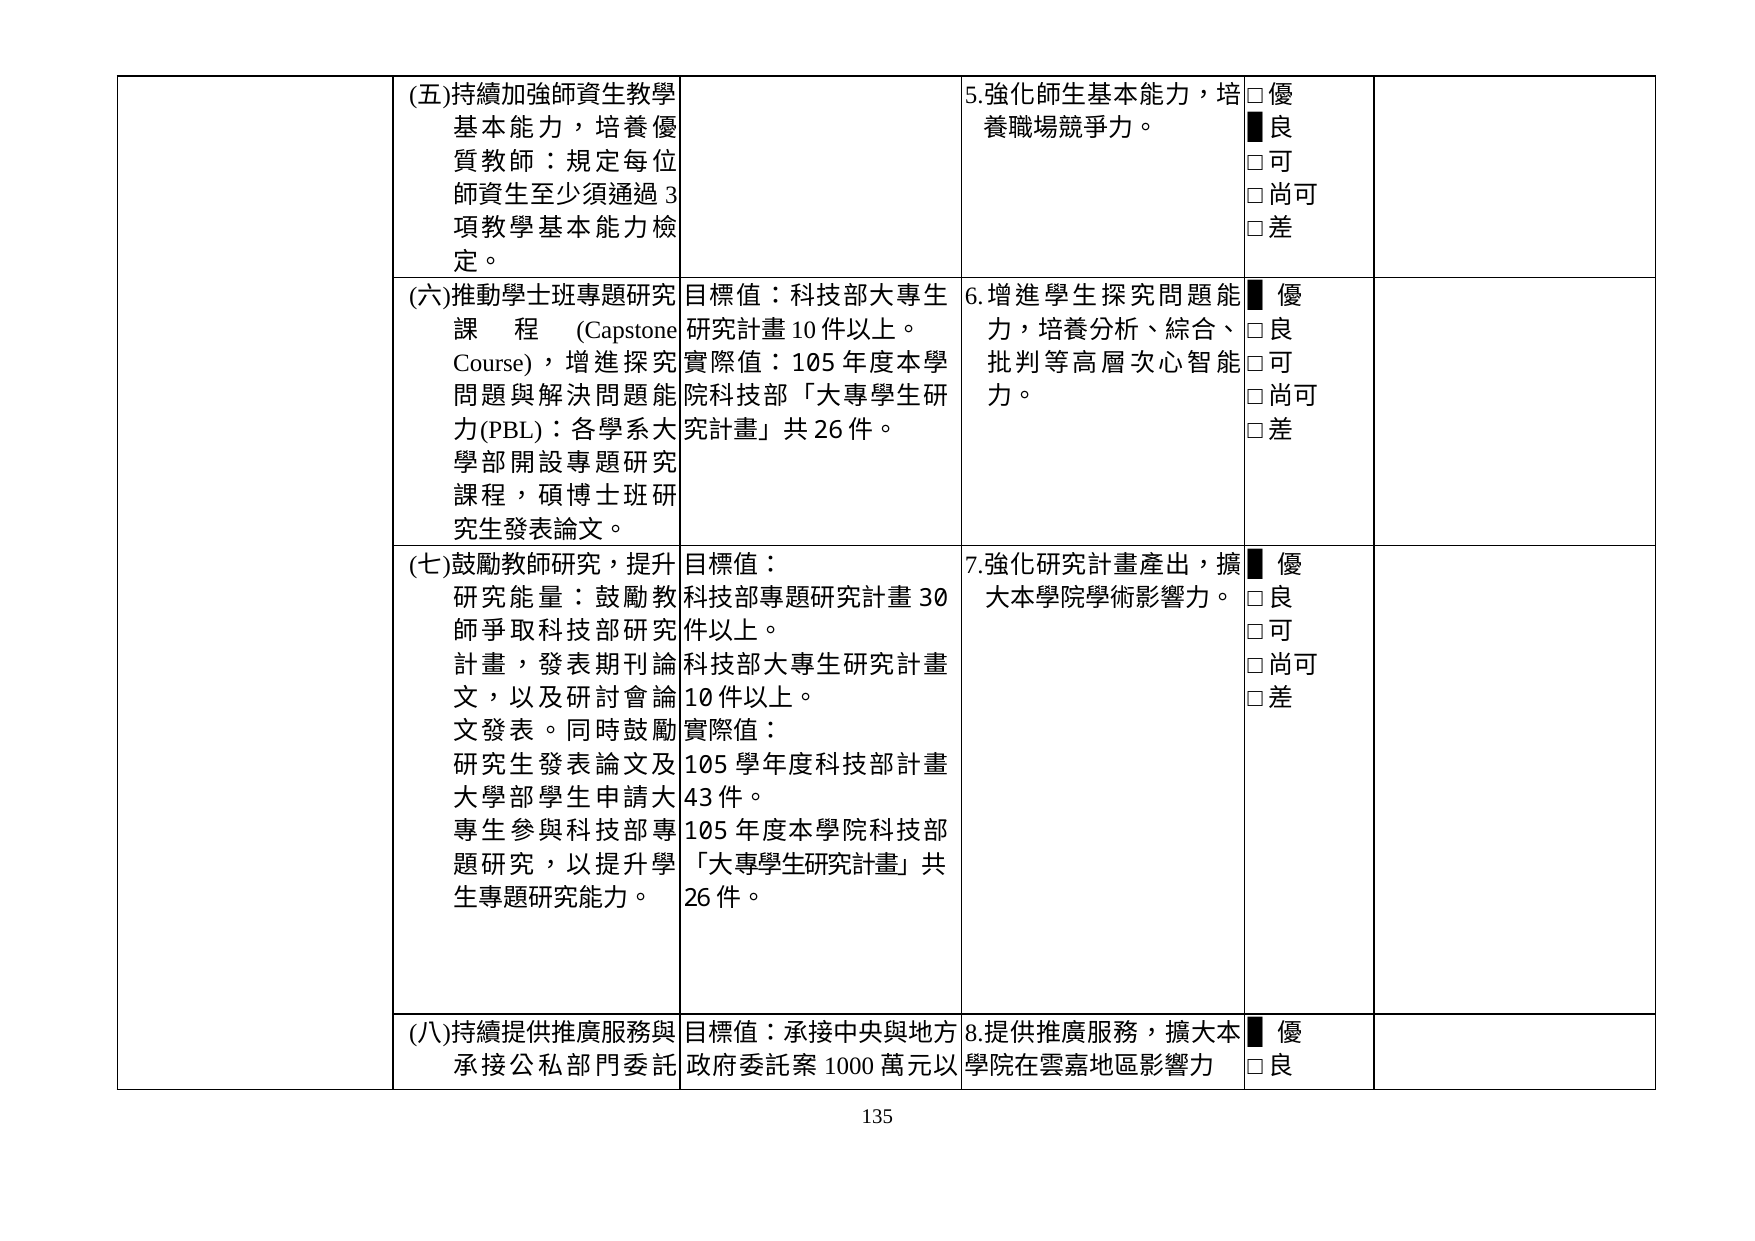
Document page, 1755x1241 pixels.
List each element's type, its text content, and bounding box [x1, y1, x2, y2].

table_cell [1375, 278, 1655, 545]
table_cell 目標值：科技部大專生研究計畫10件以上。 實際值：105年度本學院科技部「大專學生研究計畫」共26件。 [681, 278, 961, 545]
table_cell 6.增進學生探究問題能力，培養分析、綜合、批判等高層次心智能力。 [962, 278, 1244, 545]
table_cell □ 優 █ 良 □ 可 □ 尚可 □ 差 [1245, 77, 1373, 277]
table_cell 7.強化研究計畫產出，擴大本學院學術影響力。 [962, 546, 1244, 1013]
table_cell █ 優 □ 良 □ 可 □ 尚可 □ 差 [1245, 546, 1373, 1013]
table_cell 8.提供推廣服務，擴大本學院在雲嘉地區影響力 [962, 1015, 1244, 1089]
table_cell [681, 77, 961, 277]
table_cell (六)推動學士班專題研究課程(Capstone Course)，增進探究問題與解決問題能力(PBL)：各學系大學部開設專題研究課程，碩博士班研究生發表論文。 [394, 278, 679, 545]
table_cell [1375, 1015, 1655, 1089]
table_cell █ 優 □ 良 □ 可 □ 尚可 □ 差 [1245, 278, 1373, 545]
table_cell [118, 77, 392, 1089]
table_cell █ 優 □ 良 [1245, 1015, 1373, 1089]
table_cell [1375, 546, 1655, 1013]
table_cell [1375, 77, 1655, 277]
table_cell 5.強化師生基本能力，培養職場競爭力。 [962, 77, 1244, 277]
table_cell 目標值：承接中央與地方政府委託案1000萬元以 [681, 1015, 961, 1089]
table_cell (七)鼓勵教師研究，提升研究能量：鼓勵教師爭取科技部研究計畫，發表期刊論文，以及研討會論文發表。同時鼓勵研究生發表論文及大學部學生申請大專生參與科技部專題研究，以提升學生專題研究能力。 [394, 546, 679, 1013]
table_cell 目標值： 科技部專題研究計畫30件以上。 科技部大專生研究計畫10件以上。 實際值： 105學年度科技部計畫43件。 105年度本學院科技部「大專學生研究計畫」共26件。 [681, 546, 961, 1013]
table_cell (五)持續加強師資生教學基本能力，培養優質教師：規定每位師資生至少須通過3項教學基本能力檢定。 [394, 77, 679, 277]
table_cell (八)持續提供推廣服務與承接公私部門委託 [394, 1015, 679, 1089]
